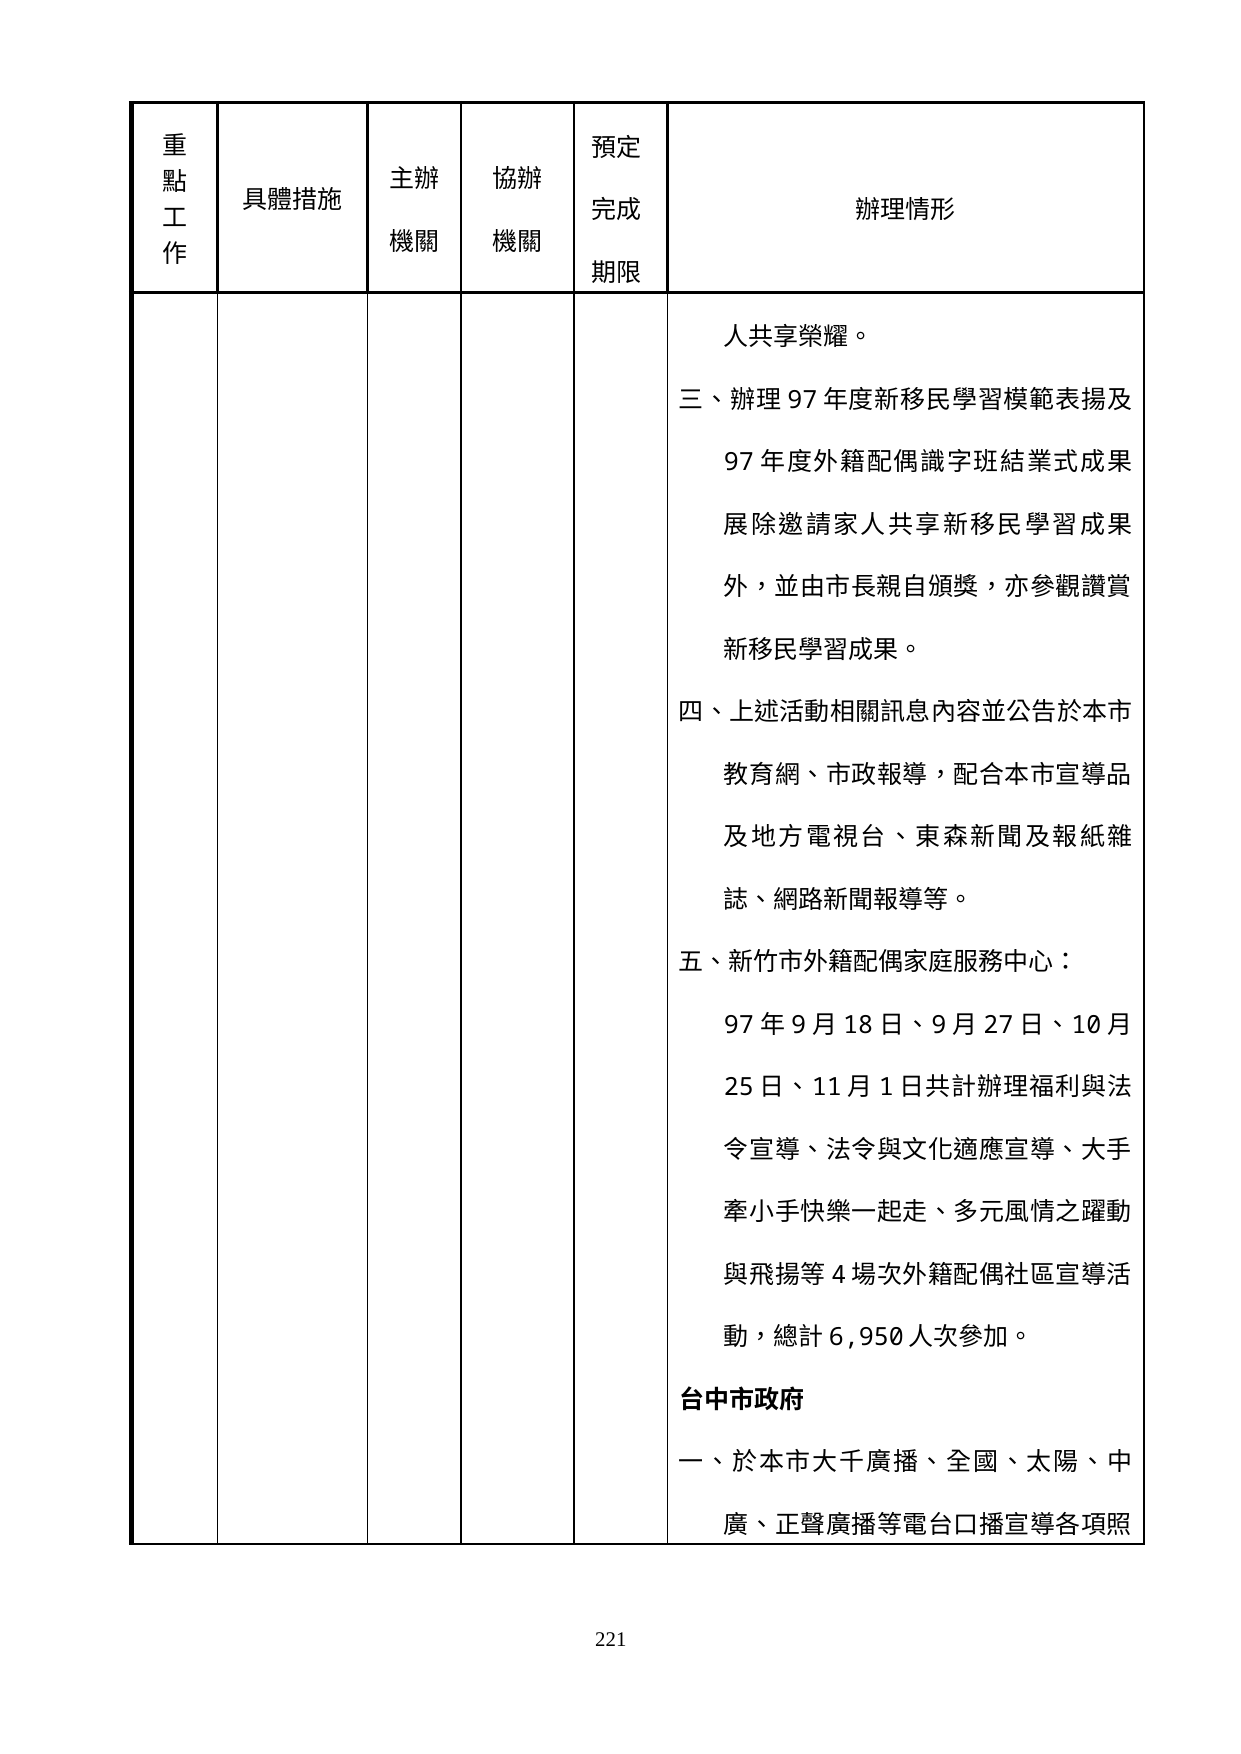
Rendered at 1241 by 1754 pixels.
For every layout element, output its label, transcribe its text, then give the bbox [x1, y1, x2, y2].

table_header 協辦 機關 [462, 104, 573, 291]
table_header 主辦 機關 [369, 104, 460, 291]
table_cell [462, 294, 573, 1543]
table_cell [218, 294, 367, 1543]
table_cell [134, 294, 217, 1543]
table_cell [368, 294, 460, 1543]
table_cell [575, 294, 667, 1543]
table_header 重點工作 [134, 104, 216, 291]
table_header 具體措施 [219, 104, 366, 291]
table_cell 人共享榮耀。 三、辦理97年度新移民學習模範表揚及97年度外籍配偶識字班結業式成果展除邀請家人共享新移民學習成果外，並由市長親自頒獎，亦參觀讚賞新移民學習成果。 四、上述活動相關訊息內容並公告於本市教育網、市政報導，配合本市宣導品及地方電視台、東森新聞及報紙雜誌、網路新聞報導等。 五、新竹市外籍配偶家庭服務中心： 97年9月18日、9月27日、10月25日、11月1日共計辦理福利與法令宣導、法令與文化適應宣導、大手牽小手快樂一起走、多元風情之躍動與飛揚等4場次外籍配偶社區宣導活動，總計6,950人次參加。 台中市政府 一、於本市大千廣播、全國、太陽、中廣、正聲廣播等電台口播宣導各項照 [668, 294, 1143, 1543]
table_header 預定完成期限 [575, 104, 666, 291]
table_header 辦理情形 [669, 104, 1143, 291]
